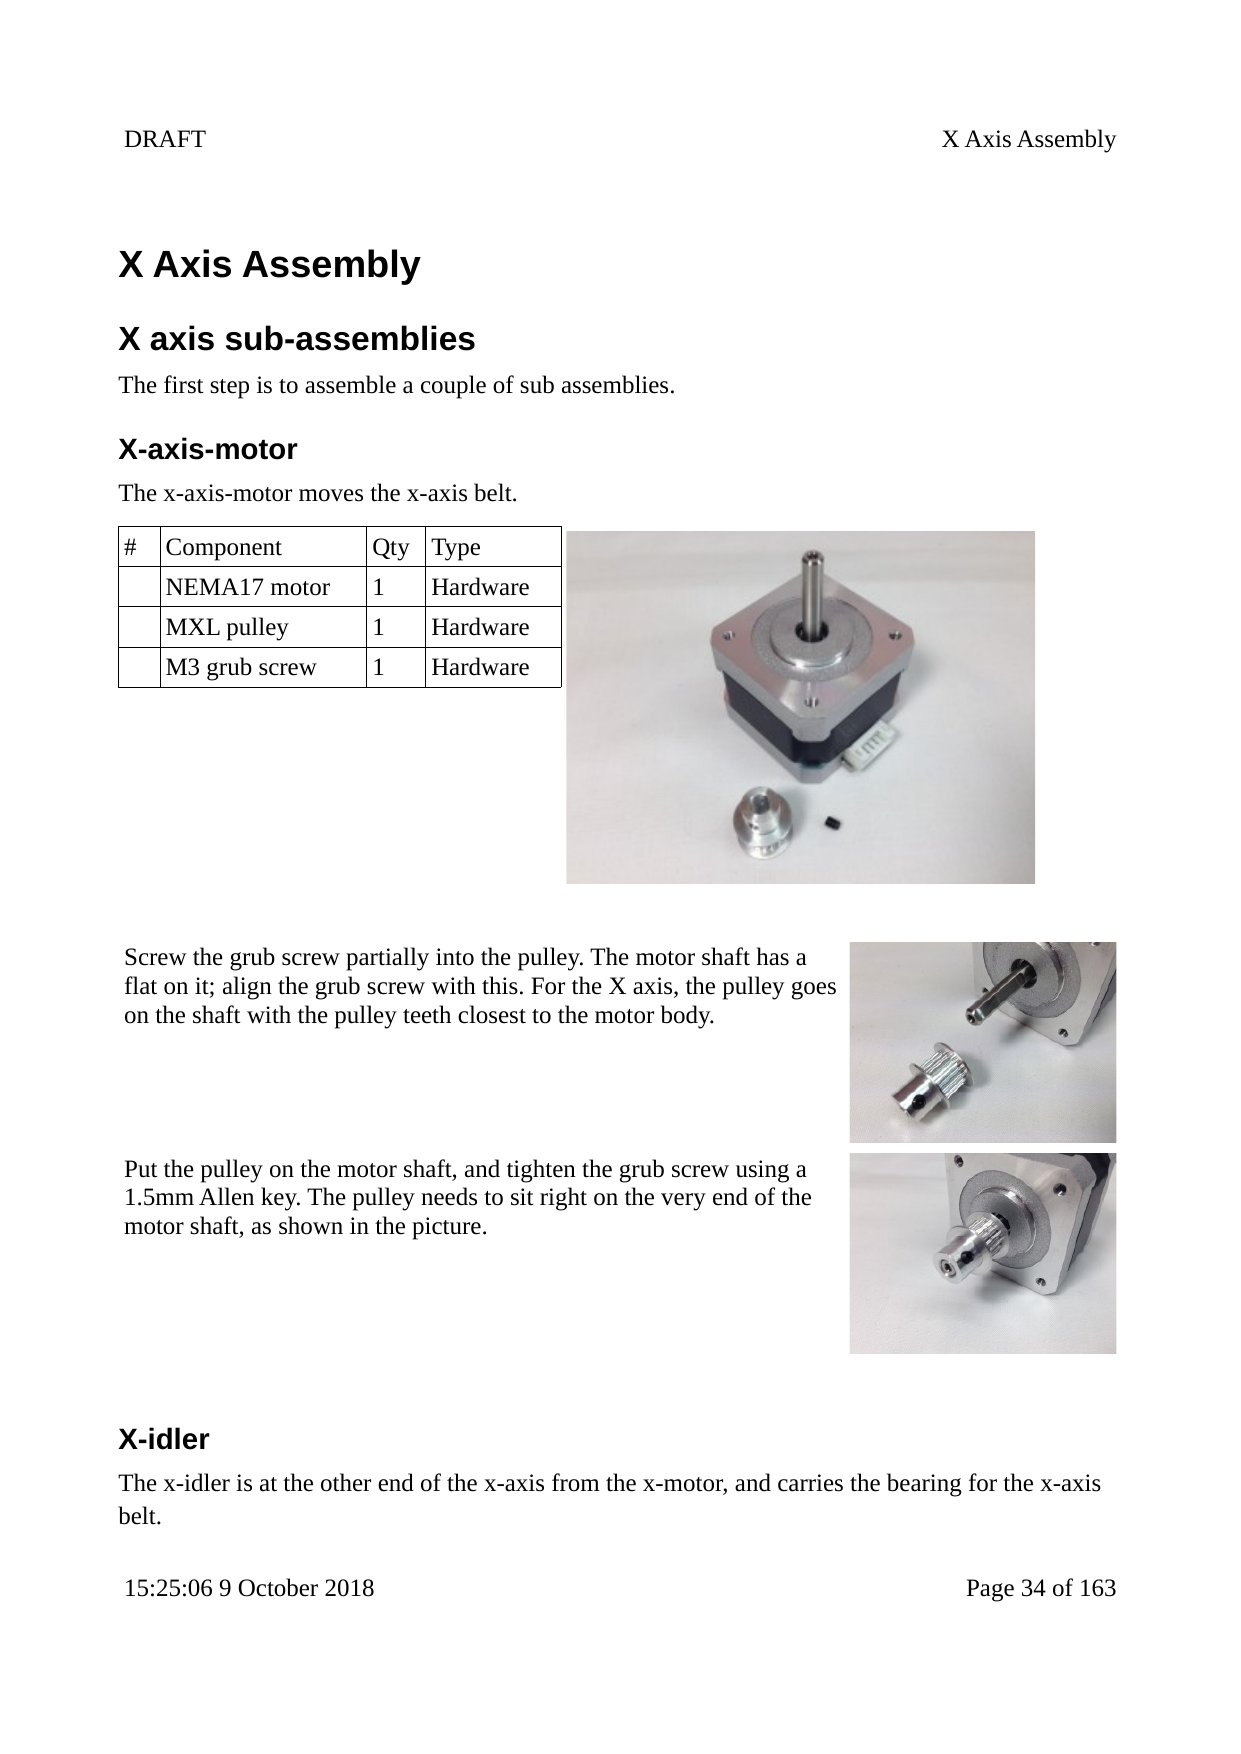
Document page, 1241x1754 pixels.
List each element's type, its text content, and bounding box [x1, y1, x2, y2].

picture [849, 1153, 1117, 1354]
table_cell [118, 688, 160, 889]
table_cell Put the pulley on the motor shaft, and tighten the grub screw using a 1.5mm Allen key. The pulley needs to sit right on the very end of the motor shaft, as shown in the picture. [118, 1148, 844, 1359]
subtitle X-idler [118, 1422, 1122, 1455]
picture [849, 942, 1117, 1143]
table_cell [366, 688, 425, 889]
table_cell Hardware [426, 567, 561, 606]
table_header Component [161, 527, 366, 566]
text The first step is to assemble a couple of sub assemblies. [118, 370, 1122, 398]
text The x-idler is at the other end of the x-axis from the x-motor, and carries the bearing for the x-axis belt. [118, 1468, 1122, 1529]
table_header [561, 526, 1122, 889]
table_header Screw the grub screw partially into the pulley. The motor shaft has a flat on it; align the grub screw with this. For the X axis, the pulley goes on the shaft with the pulley teeth closest to the motor body. [118, 936, 844, 1148]
table_header Type [426, 527, 561, 566]
table_cell [160, 688, 366, 889]
table_header [844, 936, 1122, 1148]
table_cell MXL pulley [161, 607, 366, 647]
table_cell M3 grub screw [161, 648, 366, 687]
table_cell Hardware [426, 607, 561, 647]
table_cell [119, 607, 160, 647]
table_cell NEMA17 motor [161, 567, 366, 606]
subtitle X-axis-motor [118, 432, 1122, 466]
text The x-axis-motor moves the x-axis belt. [118, 478, 1122, 507]
table_header Qty [367, 527, 425, 566]
table_header # [119, 527, 160, 566]
table_cell [425, 688, 561, 889]
table_cell 1 [367, 648, 425, 687]
picture [566, 531, 1036, 884]
table_cell [119, 567, 160, 606]
table_cell [844, 1148, 1122, 1359]
subtitle X axis sub-assemblies [118, 318, 1122, 357]
table_cell 1 [367, 567, 425, 606]
table_cell [119, 648, 160, 687]
subtitle X Axis Assembly [118, 242, 1122, 285]
table_cell 1 [367, 607, 425, 647]
table_cell Hardware [426, 648, 561, 687]
